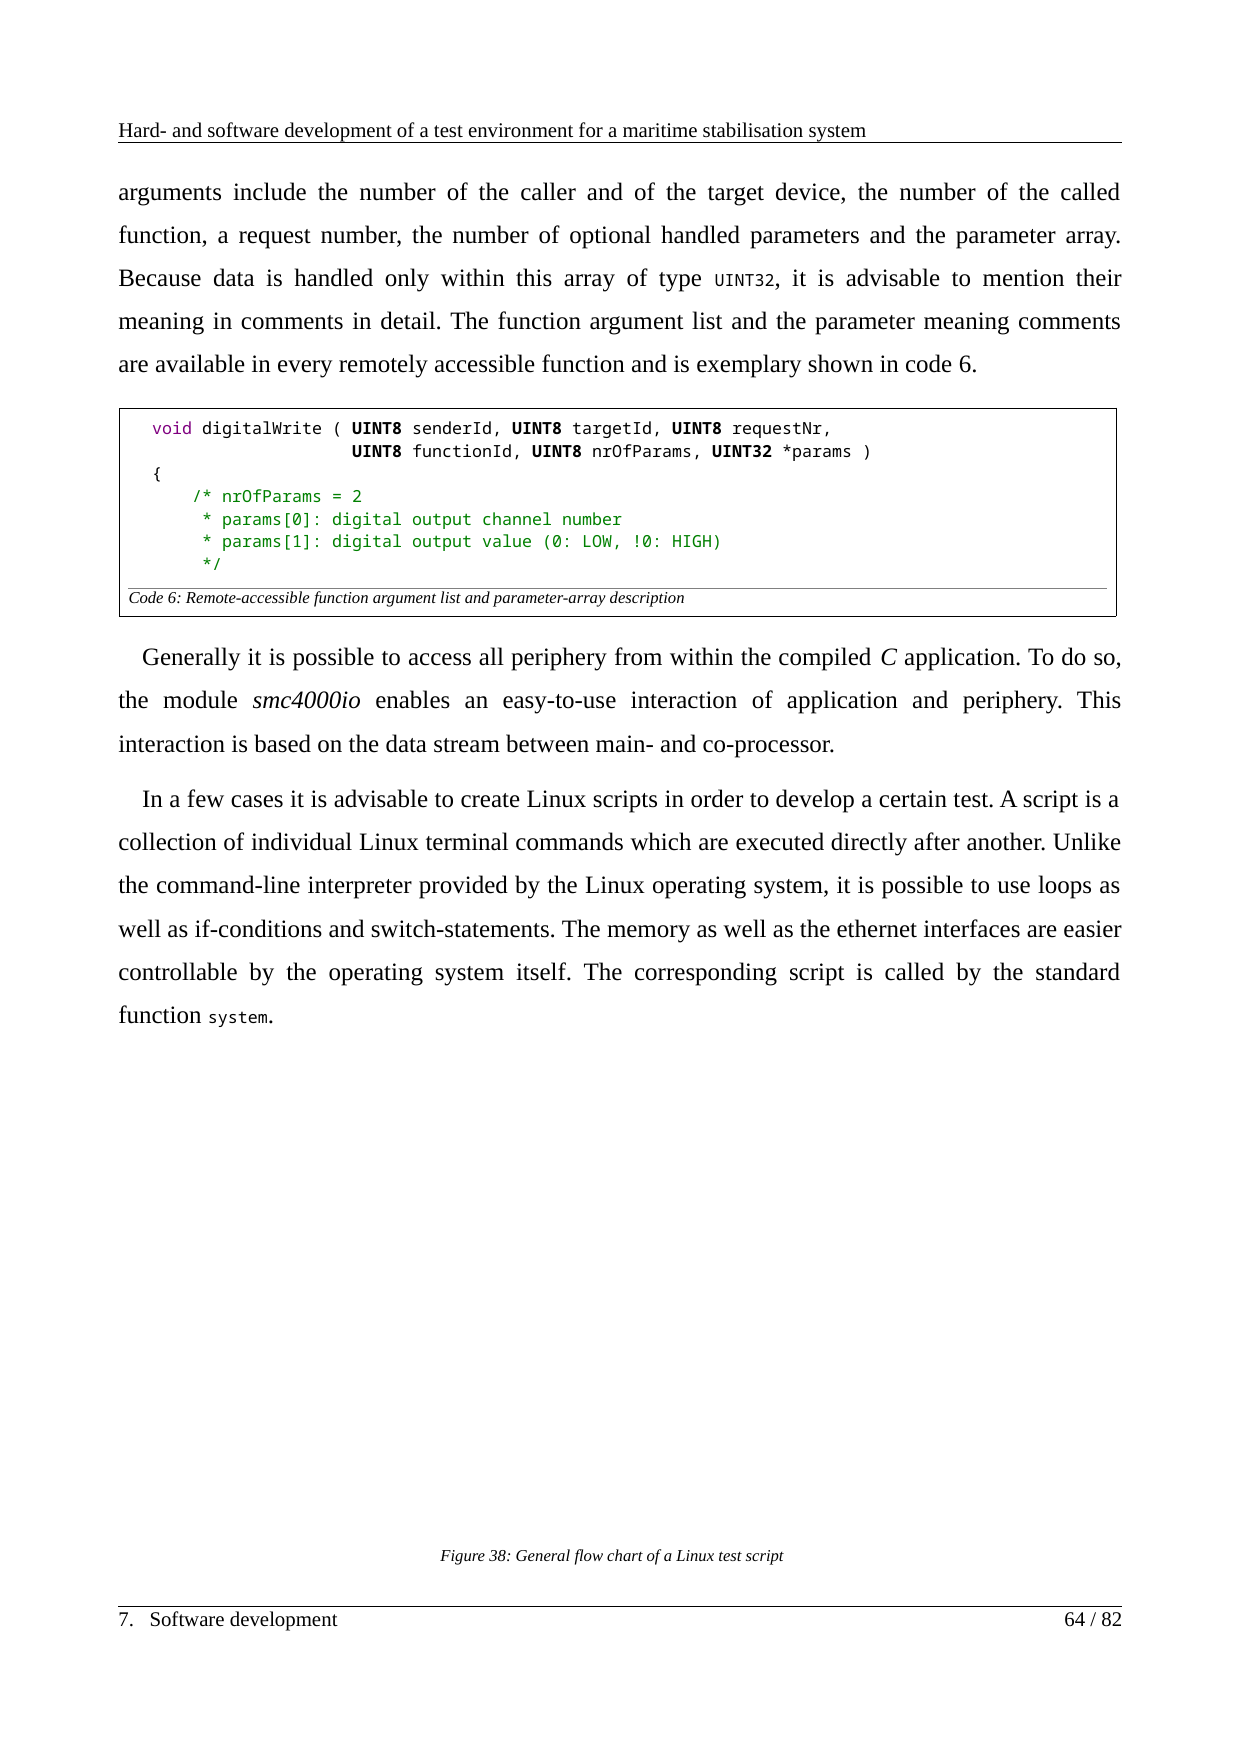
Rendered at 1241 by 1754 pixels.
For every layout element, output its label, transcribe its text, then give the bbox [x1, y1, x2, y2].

text { [128, 462, 1107, 485]
text * params[1]: digital output value (0: LOW, !0: HIGH) [128, 530, 1107, 553]
text UINT8 functionId, UINT8 nrOfParams, UINT32 *params ) [128, 439, 1107, 462]
text Figure 38: General flow chart of a Linux test script [440, 1068, 800, 1564]
text Code 6: Remote-accessible function argument list and parameter-array description [128, 589, 1107, 607]
text */ [128, 553, 1107, 576]
text Generally it is possible to access all periphery from within the compiled C application. To do so, the module smc4000io enables an easy-to-use interaction of application and periphery. This interaction is based on the data stream between main- and co-processor. [118, 405, 1122, 757]
text void digitalWrite ( UINT8 senderId, UINT8 targetId, UINT8 requestNr, [128, 417, 1107, 439]
text In a few cases it is advisable to create Linux scripts in order to develop a certain test. A script is a collection of individual Linux terminal commands which are executed directly after another. Unlike the command-line interpreter provided by the Linux operating system, it is possible to use loops as well as if-conditions and switch-statements. The memory as well as the ethernet interfaces are easier controllable by the operating system itself. The corresponding script is called by the standard function system. [118, 784, 1122, 1029]
text /* nrOfParams = 2 [128, 485, 1107, 507]
text * params[0]: digital output channel number [128, 507, 1107, 530]
text arguments include the number of the caller and of the target device, the number of the called function, a request number, the number of optional handled parameters and the parameter array. Because data is handled only within this array of type UINT32, it is advisable to mention their meaning in comments in detail. The function argument list and the parameter meaning comments are available in every remotely accessible function and is exemplary shown in code 6. [118, 177, 1122, 378]
